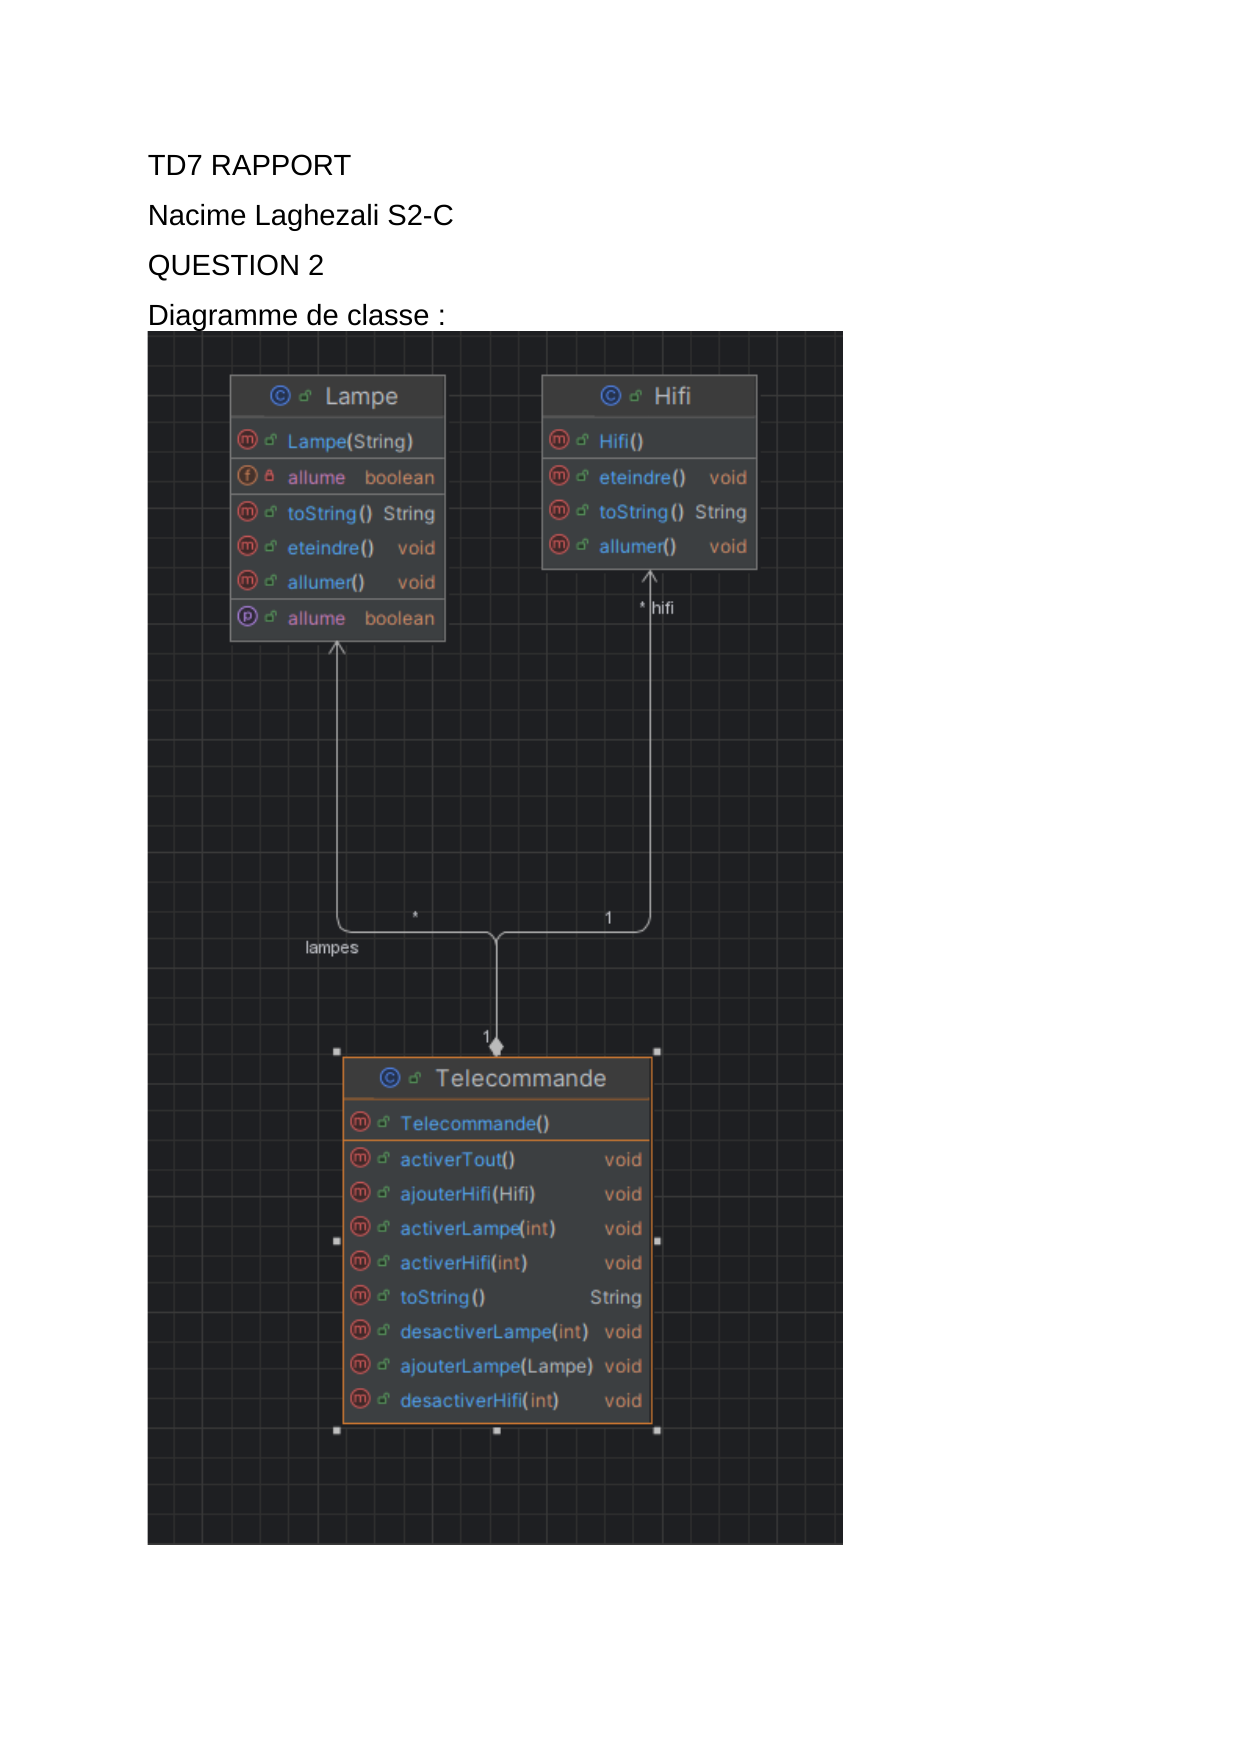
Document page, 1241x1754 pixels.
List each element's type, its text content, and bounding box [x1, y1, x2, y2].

text Nacime Laghezali S2-C [148, 198, 1093, 231]
text TD7 RAPPORT [148, 148, 1093, 181]
text Diagramme de classe : [148, 298, 1093, 1544]
text QUESTION 2 [148, 248, 1093, 282]
